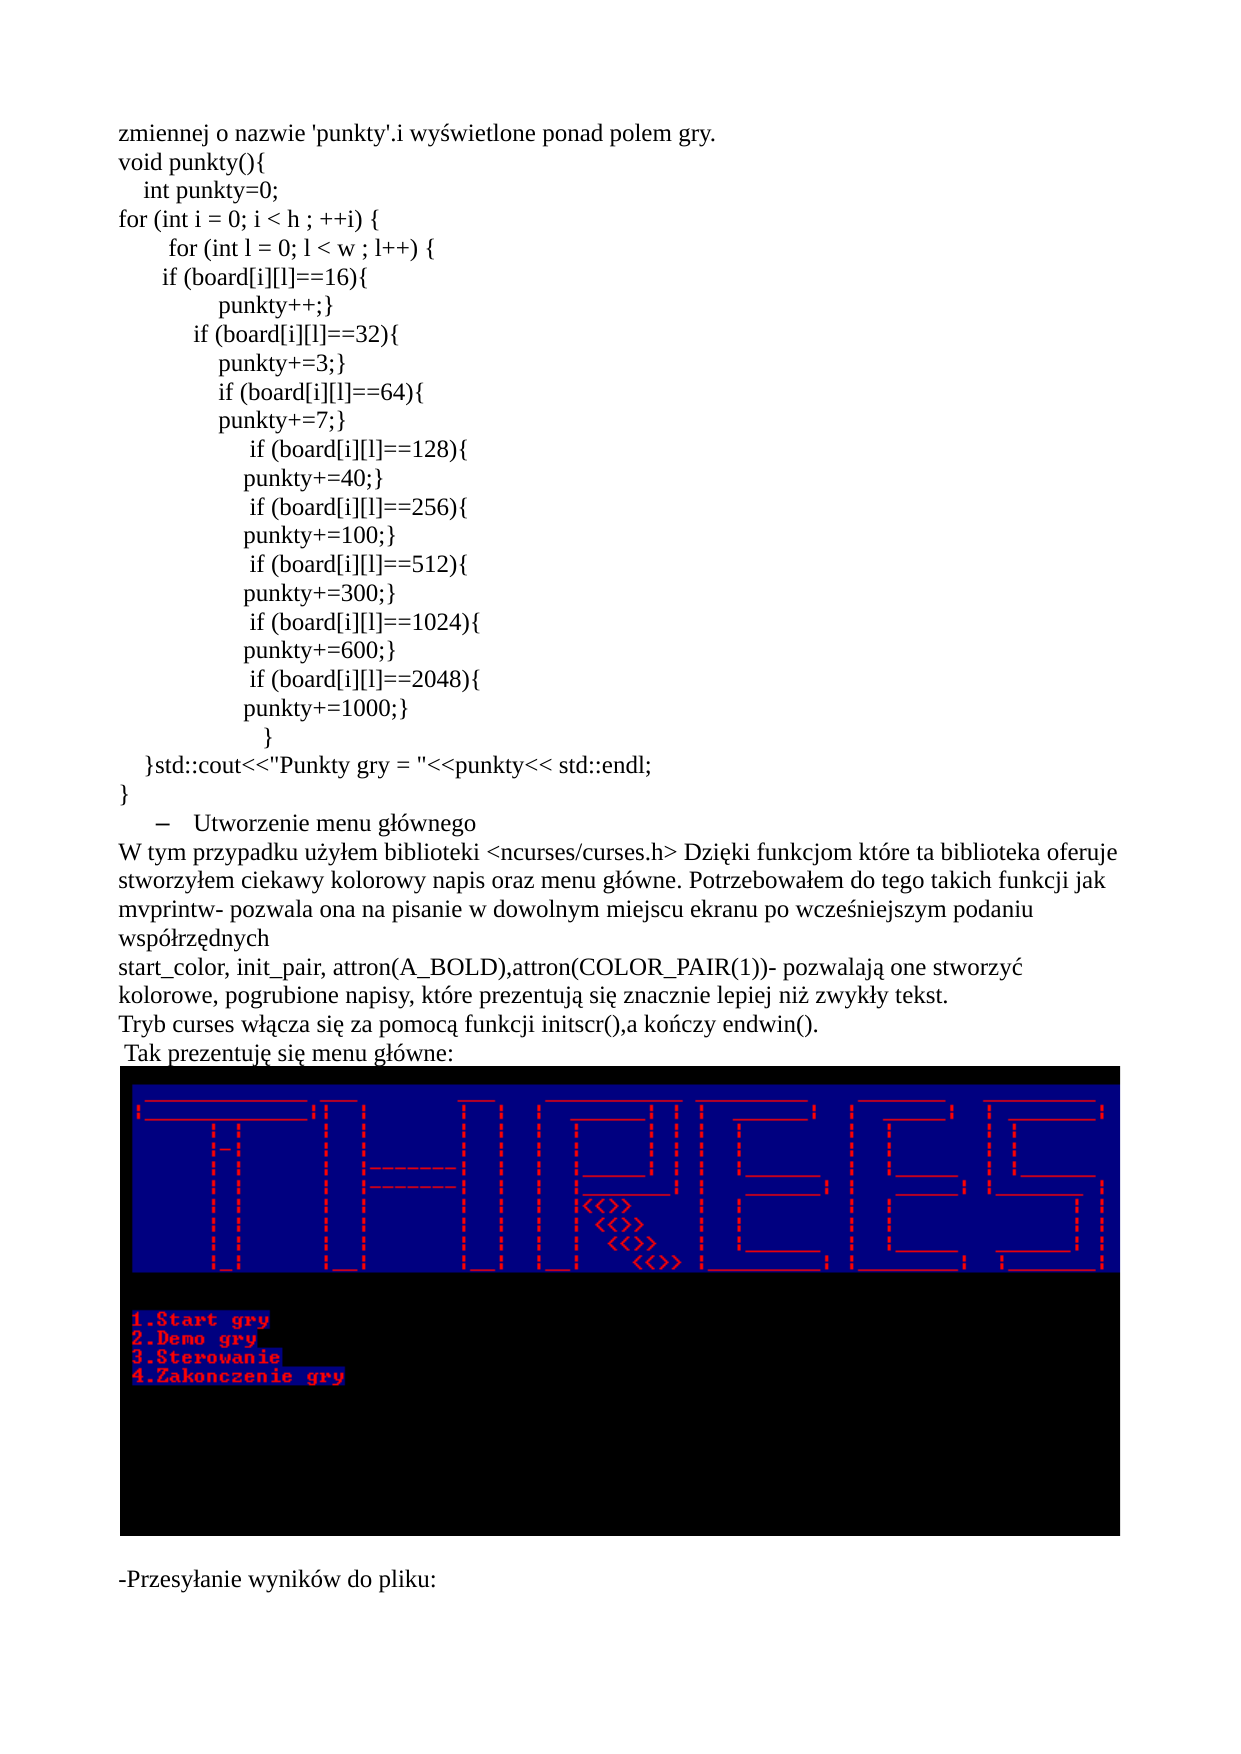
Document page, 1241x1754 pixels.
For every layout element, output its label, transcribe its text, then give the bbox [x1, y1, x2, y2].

picture [120, 1066, 1121, 1536]
text int punkty=0; [118, 176, 1122, 204]
text punkty+=600;} [118, 636, 1122, 664]
list Utworzenie menu głównego [156, 808, 1122, 837]
text punkty+=100;} [118, 521, 1122, 549]
text punkty+=1000;} [118, 693, 1122, 722]
text } [118, 779, 1122, 808]
text if (board[i][l]==32){ [118, 319, 1122, 348]
text punkty+=7;} [118, 406, 1122, 434]
text if (board[i][l]==64){ [118, 377, 1122, 406]
text start_color, init_pair, attron(A_BOLD),attron(COLOR_PAIR(1))- pozwalają one stworzyć kolorowe, pogrubione napisy, które prezentują się znacznie lepiej niż zwykły tekst. [118, 952, 1122, 1009]
text if (board[i][l]==256){ [118, 492, 1122, 521]
text if (board[i][l]==128){ [118, 434, 1122, 463]
text } [118, 722, 1122, 751]
text void punkty(){ [118, 147, 1122, 176]
text -Przesyłanie wyników do pliku: [118, 1564, 1122, 1593]
text punkty+=3;} [118, 348, 1122, 377]
text if (board[i][l]==2048){ [118, 664, 1122, 693]
text }std::cout<<"Punkty gry = "<<punkty<< std::endl; [118, 751, 1122, 779]
text punkty+=300;} [118, 578, 1122, 607]
text for (int l = 0; l < w ; l++) { [118, 233, 1122, 262]
text punkty++;} [118, 291, 1122, 319]
text Tryb curses włącza się za pomocą funkcji initscr(),a kończy endwin(). [118, 1009, 1122, 1038]
text if (board[i][l]==512){ [118, 549, 1122, 578]
text zmiennej o nazwie 'punkty'.i wyświetlone ponad polem gry. [118, 118, 1122, 147]
text W tym przypadku użyłem biblioteki <ncurses/curses.h> Dzięki funkcjom które ta biblioteka oferuje [118, 837, 1122, 866]
text Tak prezentuję się menu główne: [118, 1038, 1122, 1067]
text stworzyłem ciekawy kolorowy napis oraz menu główne. Potrzebowałem do tego takich funkcji jak mvprintw- pozwala ona na pisanie w dowolnym miejscu ekranu po wcześniejszym podaniu współrzędnych [118, 866, 1122, 952]
text if (board[i][l]==1024){ [118, 607, 1122, 636]
text for (int i = 0; i < h ; ++i) { [118, 204, 1122, 233]
text if (board[i][l]==16){ [118, 262, 1122, 291]
text punkty+=40;} [118, 463, 1122, 492]
